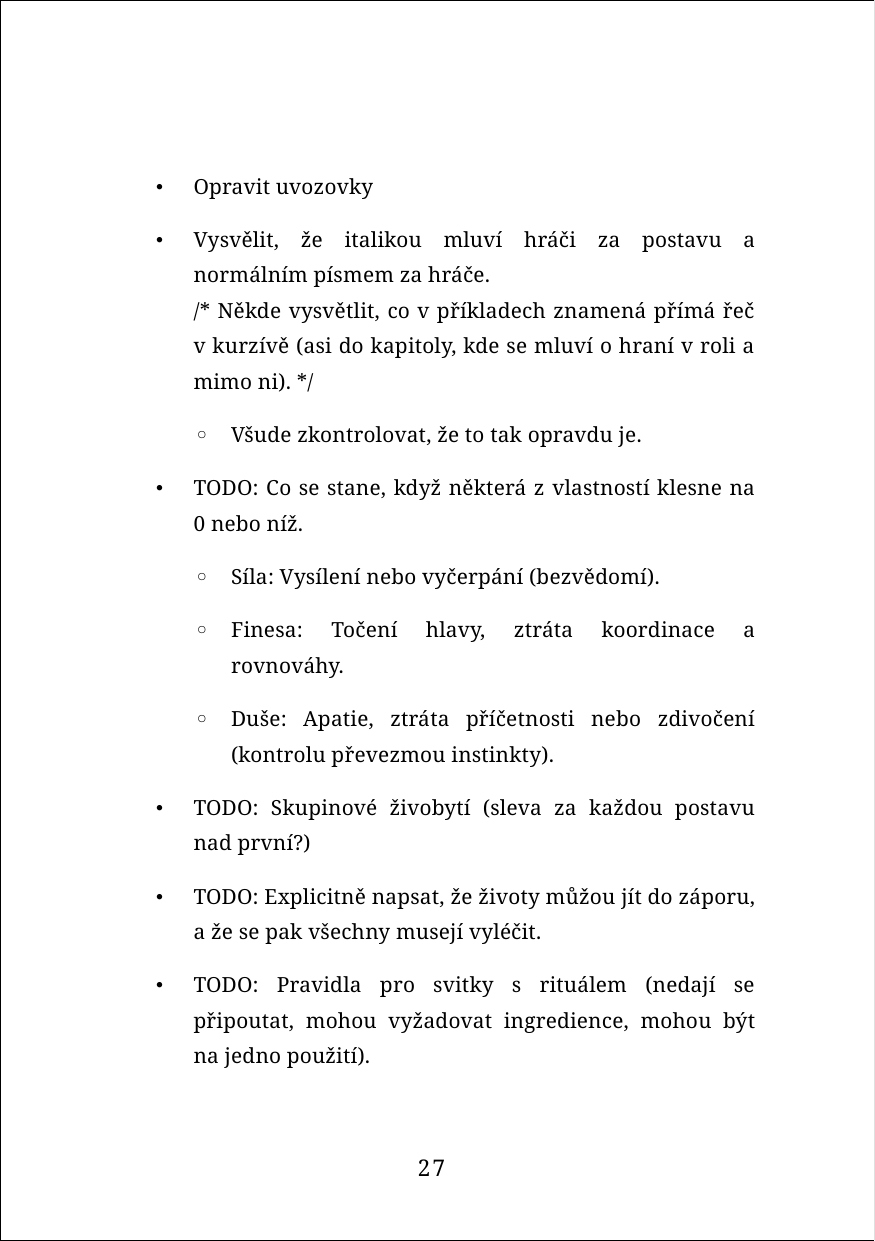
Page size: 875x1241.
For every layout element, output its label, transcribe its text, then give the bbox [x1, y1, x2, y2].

list Finesa: Točení hlavy, ztráta koordinace a rovnováhy. [193, 616, 756, 679]
list TODO: Pravidla pro svitky s rituálem (nedají se připoutat, mohou vyžadovat ingredience, mohou být na jedno použití). [156, 971, 756, 1070]
list Všude zkontrolovat, že to tak opravdu je. [193, 420, 756, 449]
list Síla: Vysílení nebo vyčerpání (bezvědomí). [193, 562, 756, 591]
list TODO: Skupinové živobytí (sleva za každou postavu nad první?) [156, 793, 756, 857]
list Vysvělit, že italikou mluví hráči za postavu a normálním písmem za hráče. /* Někde vysvětlit, co v příkladech znamená přímá řeč v kurzívě (asi do kapitoly, kde se mluví o hraní v roli a mimo ni). */ [156, 225, 756, 396]
list TODO: Explicitně napsat, že životy můžou jít do záporu, a že se pak všechny musejí vyléčit. [156, 882, 756, 946]
list Opravit uvozovky [156, 172, 756, 200]
list TODO: Co se stane, když některá z vlastností klesne na 0 nebo níž. [156, 473, 756, 537]
list Duše: Apatie, ztráta příčetnosti nebo zdivočení (kontrolu převezmou instinkty). [193, 704, 756, 768]
